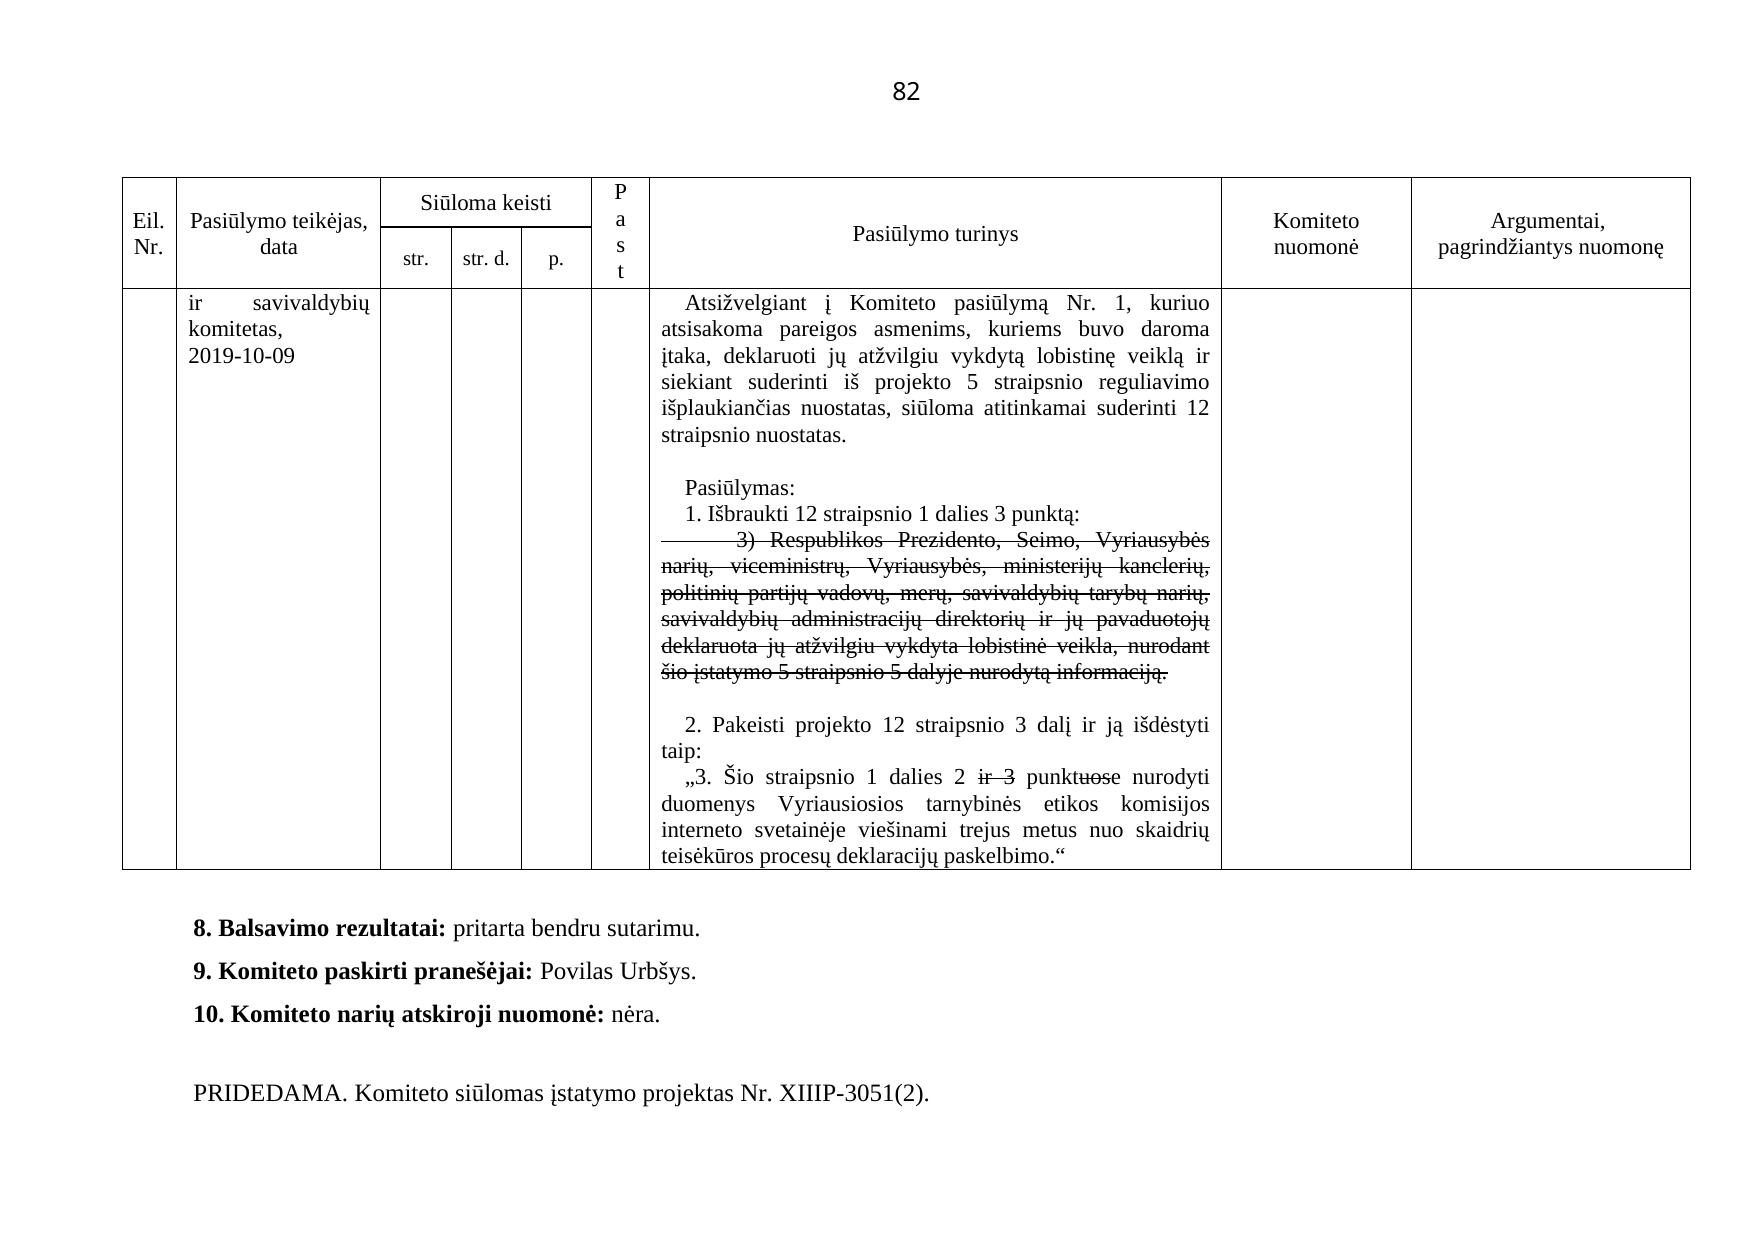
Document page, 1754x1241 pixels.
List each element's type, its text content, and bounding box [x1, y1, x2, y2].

table_header Pastabos [592, 178, 649, 288]
table_cell [1412, 289, 1690, 869]
text 10. Komiteto narių atskiroji nuomonė: nėra. [118, 999, 1695, 1028]
table_cell [592, 289, 649, 869]
table_cell [1222, 289, 1411, 869]
table_cell [452, 289, 521, 869]
table_cell [381, 289, 451, 869]
text 9. Komiteto paskirti pranešėjai: Povilas Urbšys. [118, 956, 1695, 985]
table_header Siūloma keisti [381, 178, 591, 226]
table_cell str. d. [452, 228, 521, 288]
table_header Komiteto nuomonė [1222, 178, 1411, 288]
table_header Pasiūlymo teikėjas, data [177, 178, 380, 288]
table_header Pasiūlymo turinys [650, 178, 1221, 288]
table_cell p. [522, 228, 591, 288]
text PRIDEDAMA. Komiteto siūlomas įstatymo projektas Nr. XIIIP-3051(2). [118, 1078, 1695, 1107]
table_header Argumentai, pagrindžiantys nuomonę [1412, 178, 1690, 288]
table_cell str. [381, 228, 451, 288]
text 8. Balsavimo rezultatai: pritarta bendru sutarimu. [118, 913, 1695, 942]
table_cell [522, 289, 591, 869]
table_cell [123, 289, 176, 869]
table_cell Atsižvelgiant į Komiteto pasiūlymą Nr. 1, kuriuo atsisakoma pareigos asmenims, kuriems buvo daroma įtaka, deklaruoti jų atžvilgiu vykdytą lobistinę veiklą ir siekiant suderinti iš projekto 5 straipsnio reguliavimo išplaukiančias nuostatas, siūloma atitinkamai suderinti 12 straipsnio nuostatas. Pasiūlymas: 1. Išbraukti 12 straipsnio 1 dalies 3 punktą: 3) Respublikos Prezidento, Seimo, Vyriausybės narių, viceministrų, Vyriausybės, ministerijų kanclerių, politinių partijų vadovų, merų, savivaldybių tarybų narių, savivaldybių administracijų direktorių ir jų pavaduotojų deklaruota jų atžvilgiu vykdyta lobistinė veikla, nurodant šio įstatymo 5 straipsnio 5 dalyje nurodytą informaciją. 2. Pakeisti projekto 12 straipsnio 3 dalį ir ją išdėstyti taip: „3. Šio straipsnio 1 dalies 2 ir 3 punktuose nurodyti duomenys Vyriausiosios tarnybinės etikos komisijos interneto svetainėje viešinami trejus metus nuo skaidrių teisėkūros procesų deklaracijų paskelbimo.“ [650, 289, 1221, 869]
table_header Eil. Nr. [123, 178, 176, 288]
table_cell ir savivaldybių komitetas, 2019-10-09 [177, 289, 380, 869]
